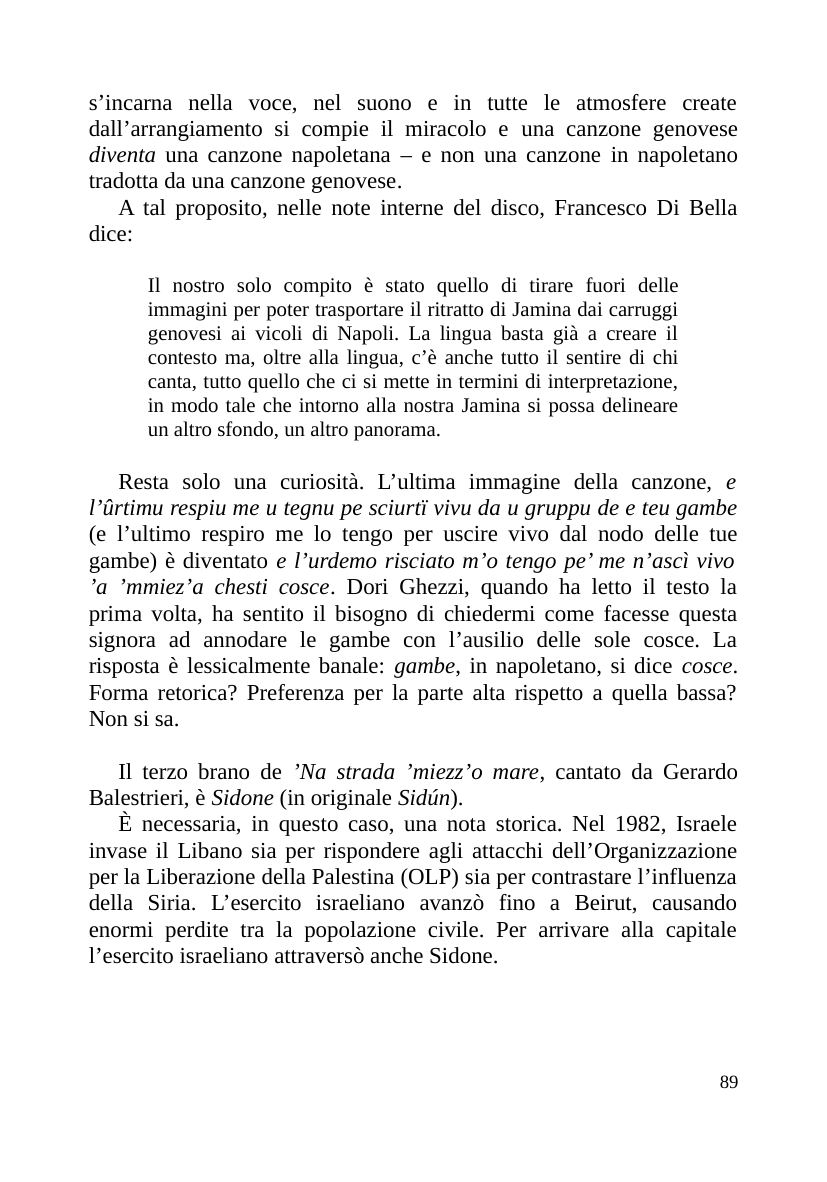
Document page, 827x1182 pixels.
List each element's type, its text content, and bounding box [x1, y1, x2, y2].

text È necessaria, in questo caso, una nota storica. Nel 1982, Israele invase il Libano sia per rispondere agli attacchi dell’Organizzazione per la Liberazione della Palestina (OLP) sia per contrastare l’influenza della Siria. L’esercito israeliano avanzò fino a Beirut, causando enormi perdite tra la popolazione civile. Per arrivare alla capitale l’esercito israeliano attraversò anche Sidone. [88, 810, 738, 968]
text A tal proposito, nelle note interne del disco, Francesco Di Bella dice: [88, 194, 738, 247]
text Il nostro solo compito è stato quello di tirare fuori delle immagini per poter trasportare il ritratto di Jamina dai carruggi genovesi ai vicoli di Napoli. La lingua basta già a creare il contesto ma, oltre alla lingua, c’è anche tutto il sentire di chi canta, tutto quello che ci si mette in termini di interpretazione, in modo tale che intorno alla nostra Jamina si possa delineare un altro sfondo, un altro panorama. [148, 273, 679, 441]
text s’incarna nella voce, nel suono e in tutte le atmosfere create dall’arrangiamento si compie il miracolo e una canzone genovese diventa una canzone napoletana ‒ e non una canzone in napoletano tradotta da una canzone genovese. [88, 88, 738, 194]
text Resta solo una curiosità. L’ultima immagine della canzone, e l’ûrtimu respiu me u tegnu pe sciurtï vivu da u gruppu de e teu gambe (e l’ultimo respiro me lo tengo per uscire vivo dal nodo delle tue gambe) è diventato e l’urdemo risciato m’o tengo pe’ me n’ascì vivo ’a ’mmiez’a chesti cosce. Dori Ghezzi, quando ha letto il testo la prima volta, ha sentito il bisogno di chiedermi come facesse questa signora ad annodare le gambe con l’ausilio delle sole cosce. La risposta è lessicalmente banale: gambe, in napoletano, si dice cosce. Forma retorica? Preferenza per la parte alta rispetto a quella bassa? Non si sa. [88, 468, 738, 731]
text Il terzo brano de ’Na strada ’miezz’o mare, cantato da Gerardo Balestrieri, è Sidone (in originale Sidún). [88, 758, 738, 810]
